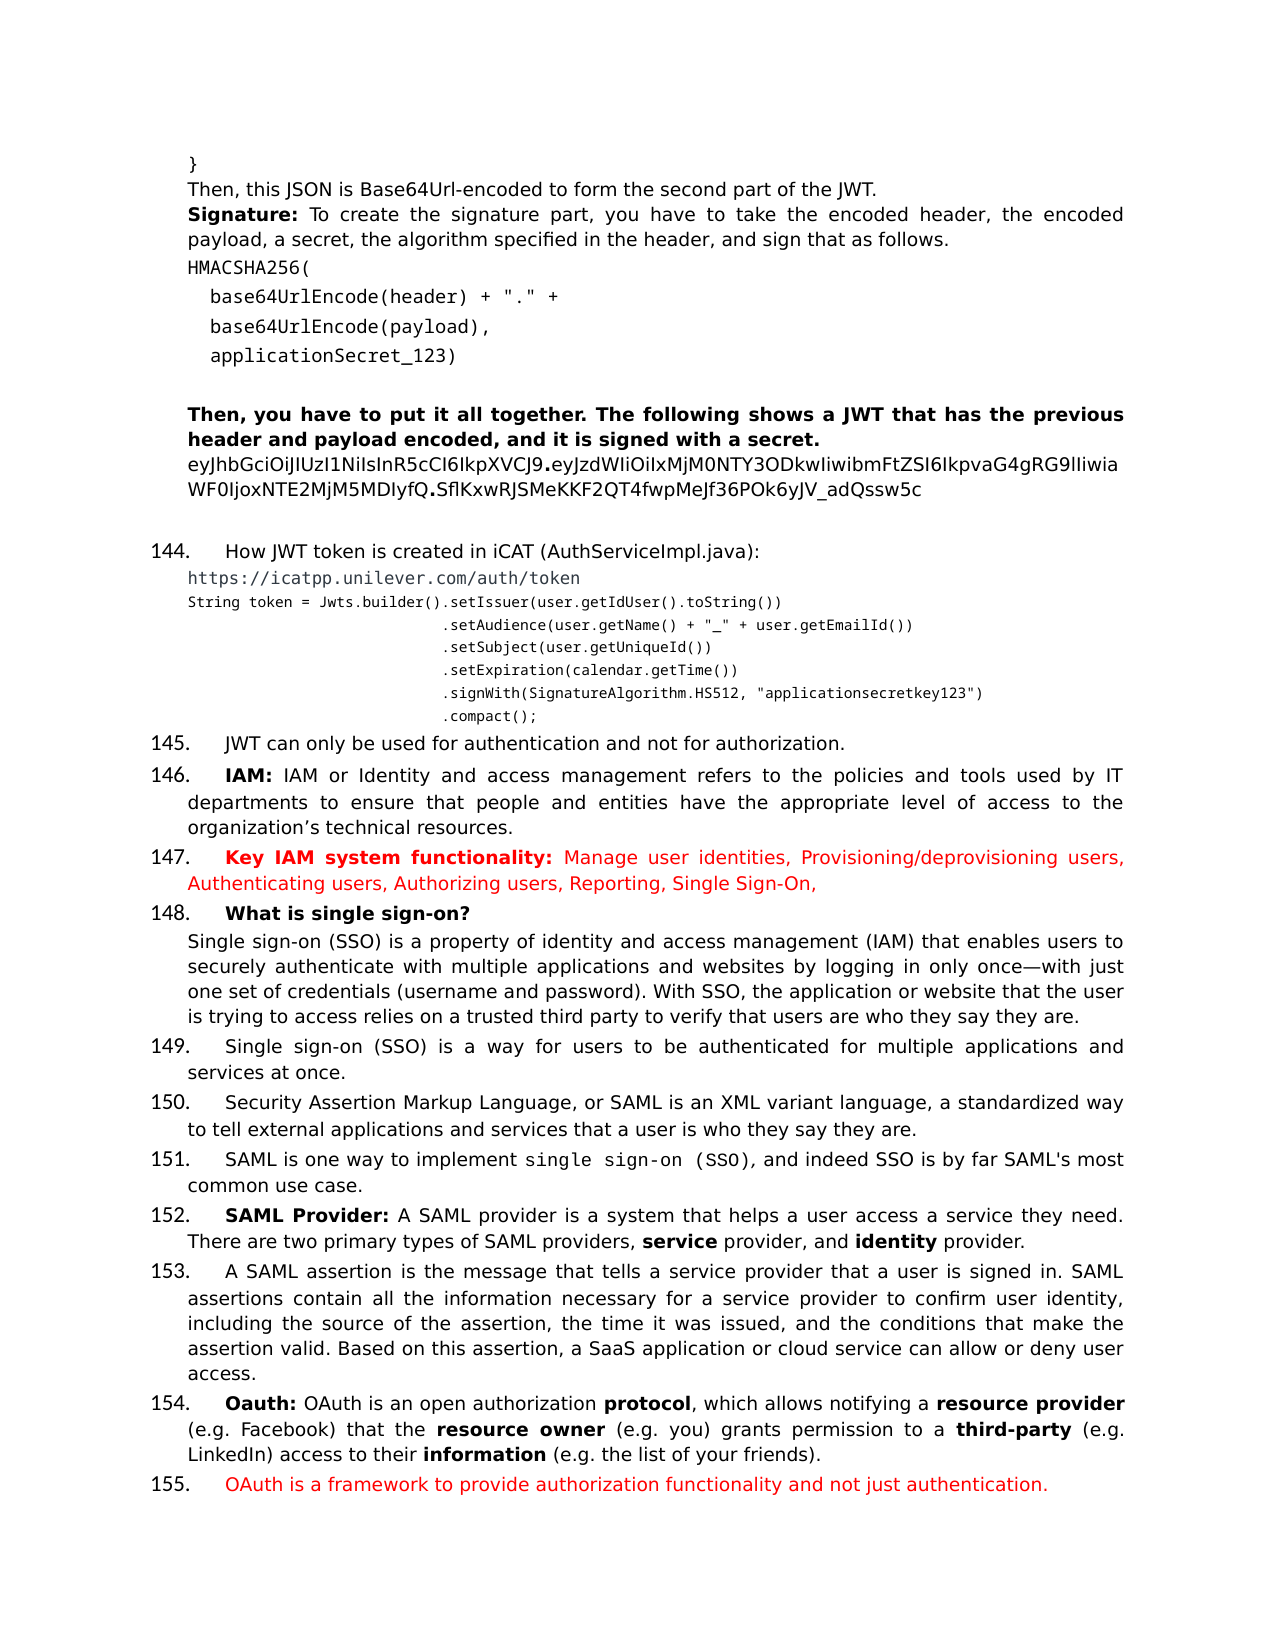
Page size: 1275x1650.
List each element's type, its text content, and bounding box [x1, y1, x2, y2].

list .setSubject(user.getUniqueId()) [150, 637, 1125, 657]
list A SAML assertion is the message that tells a service provider that a user is signed in. SAML assertions contain all the information necessary for a service provider to confirm user identity, including the source of the assertion, the time it was issued, and the conditions that make the assertion valid. Based on this assertion, a SaaS application or cloud service can allow or deny user access. [150, 1256, 1125, 1385]
list applicationSecret_123) [150, 342, 1125, 368]
list SAML Provider: A SAML provider is a system that helps a user access a service they need. There are two primary types of SAML providers, service provider, and identity provider. [150, 1200, 1125, 1253]
list Oauth: OAuth is an open authorization protocol, which allows notifying a resource provider (e.g. Facebook) that the resource owner (e.g. you) grants permission to a third-party (e.g. LinkedIn) access to their information (e.g. the list of your friends). [150, 1388, 1125, 1466]
list How JWT token is created in iCAT (AuthServiceImpl.java): [150, 536, 1125, 564]
list Single sign-on (SSO) is a property of identity and access management (IAM) that enables users to securely authenticate with multiple applications and websites by logging in only once—with just one set of credentials (username and password). With SSO, the application or website that the user is trying to access relies on a trusted third party to verify that users are who they say they are. [150, 931, 1125, 1028]
list Security Assertion Markup Language, or SAML is an XML variant language, a standardized way to tell external applications and services that a user is who they say they are. [150, 1087, 1125, 1141]
list HMACSHA256( [150, 254, 1125, 280]
list What is single sign-on? [150, 898, 1125, 926]
list } [150, 150, 1125, 176]
list .signWith(SignatureAlgorithm.HS512, "applicationsecretkey123") [150, 683, 1125, 703]
list base64UrlEncode(payload), [150, 313, 1125, 339]
list base64UrlEncode(header) + "." + [150, 284, 1125, 309]
list JWT can only be used for authentication and not for authorization. [150, 728, 1125, 756]
list OAuth is a framework to provide authorization functionality and not just authentication. [150, 1469, 1125, 1498]
list Then, you have to put it all together. The following shows a JWT that has the previous header and payload encoded, and it is signed with a secret. [150, 404, 1125, 451]
list String token = Jwts.builder().setIssuer(user.getIdUser().toString()) [150, 592, 1125, 611]
list Then, this JSON is Base64Url-encoded to form the second part of the JWT. [150, 179, 1125, 201]
list eyJhbGciOiJIUzI1NiIsInR5cCI6IkpXVCJ9.eyJzdWIiOiIxMjM0NTY3ODkwIiwibmFtZSI6IkpvaG4gRG9lIiwiaWF0IjoxNTE2MjM5MDIyfQ.SflKxwRJSMeKKF2QT4fwpMeJf36POk6yJV_adQssw5c [150, 454, 1125, 501]
list IAM: IAM or Identity and access management refers to the policies and tools used by IT departments to ensure that people and entities have the appropriate level of access to the organization’s technical resources. [150, 761, 1125, 839]
list SAML is one way to implement single sign-on (SSO), and indeed SSO is by far SAML's most common use case. [150, 1144, 1125, 1197]
list Key IAM system functionality: Manage user identities, Provisioning/deprovisioning users, Authenticating users, Authorizing users, Reporting, Single Sign-On, [150, 842, 1125, 895]
list Signature: To create the signature part, you have to take the encoded header, the encoded payload, a secret, the algorithm specified in the header, and sign that as follows. [150, 204, 1125, 251]
list .setAudience(user.getName() + "_" + user.getEmailId()) [150, 614, 1125, 634]
list https://icatpp.unilever.com/auth/token [150, 569, 1125, 589]
list .compact(); [150, 706, 1125, 726]
list Single sign-on (SSO) is a way for users to be authenticated for multiple applications and services at once. [150, 1031, 1125, 1084]
list .setExpiration(calendar.getTime()) [150, 660, 1125, 680]
